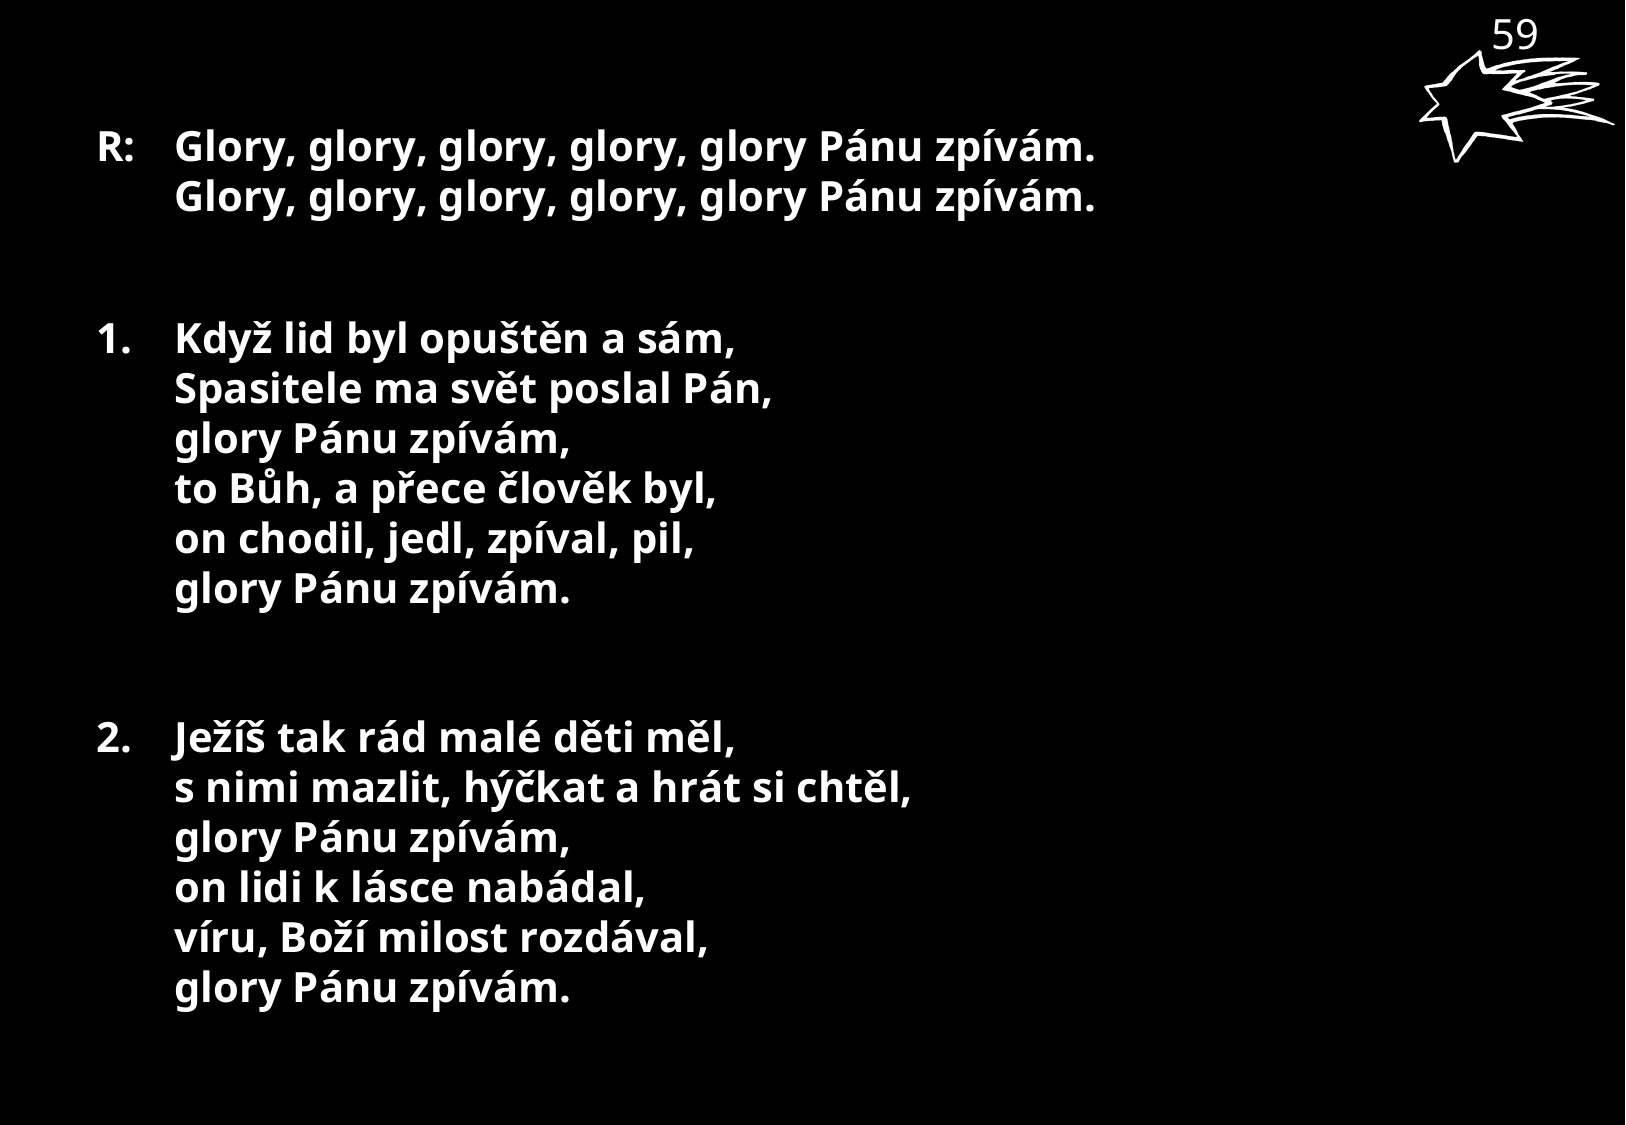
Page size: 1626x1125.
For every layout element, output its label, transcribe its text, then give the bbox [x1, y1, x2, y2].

list R: Glory, glory, glory, glory, glory Pánu zpívám. Glory, glory, glory, glory, glory Pánu zpívám. 1. Když lid byl opuštěn a sám, Spasitele ma svět poslal Pán, glory Pánu zpívám, to Bůh, a přece člověk byl, on chodil, jedl, zpíval, pil, glory Pánu zpívám. 2. Ježíš tak rád malé děti měl, s nimi mazlit, hýčkat a hrát si chtěl, glory Pánu zpívám, on lidi k lásce nabádal, víru, Boží milost rozdával, glory Pánu zpívám. [81, 112, 1544, 1101]
text_box 59 [1405, 0, 1626, 66]
